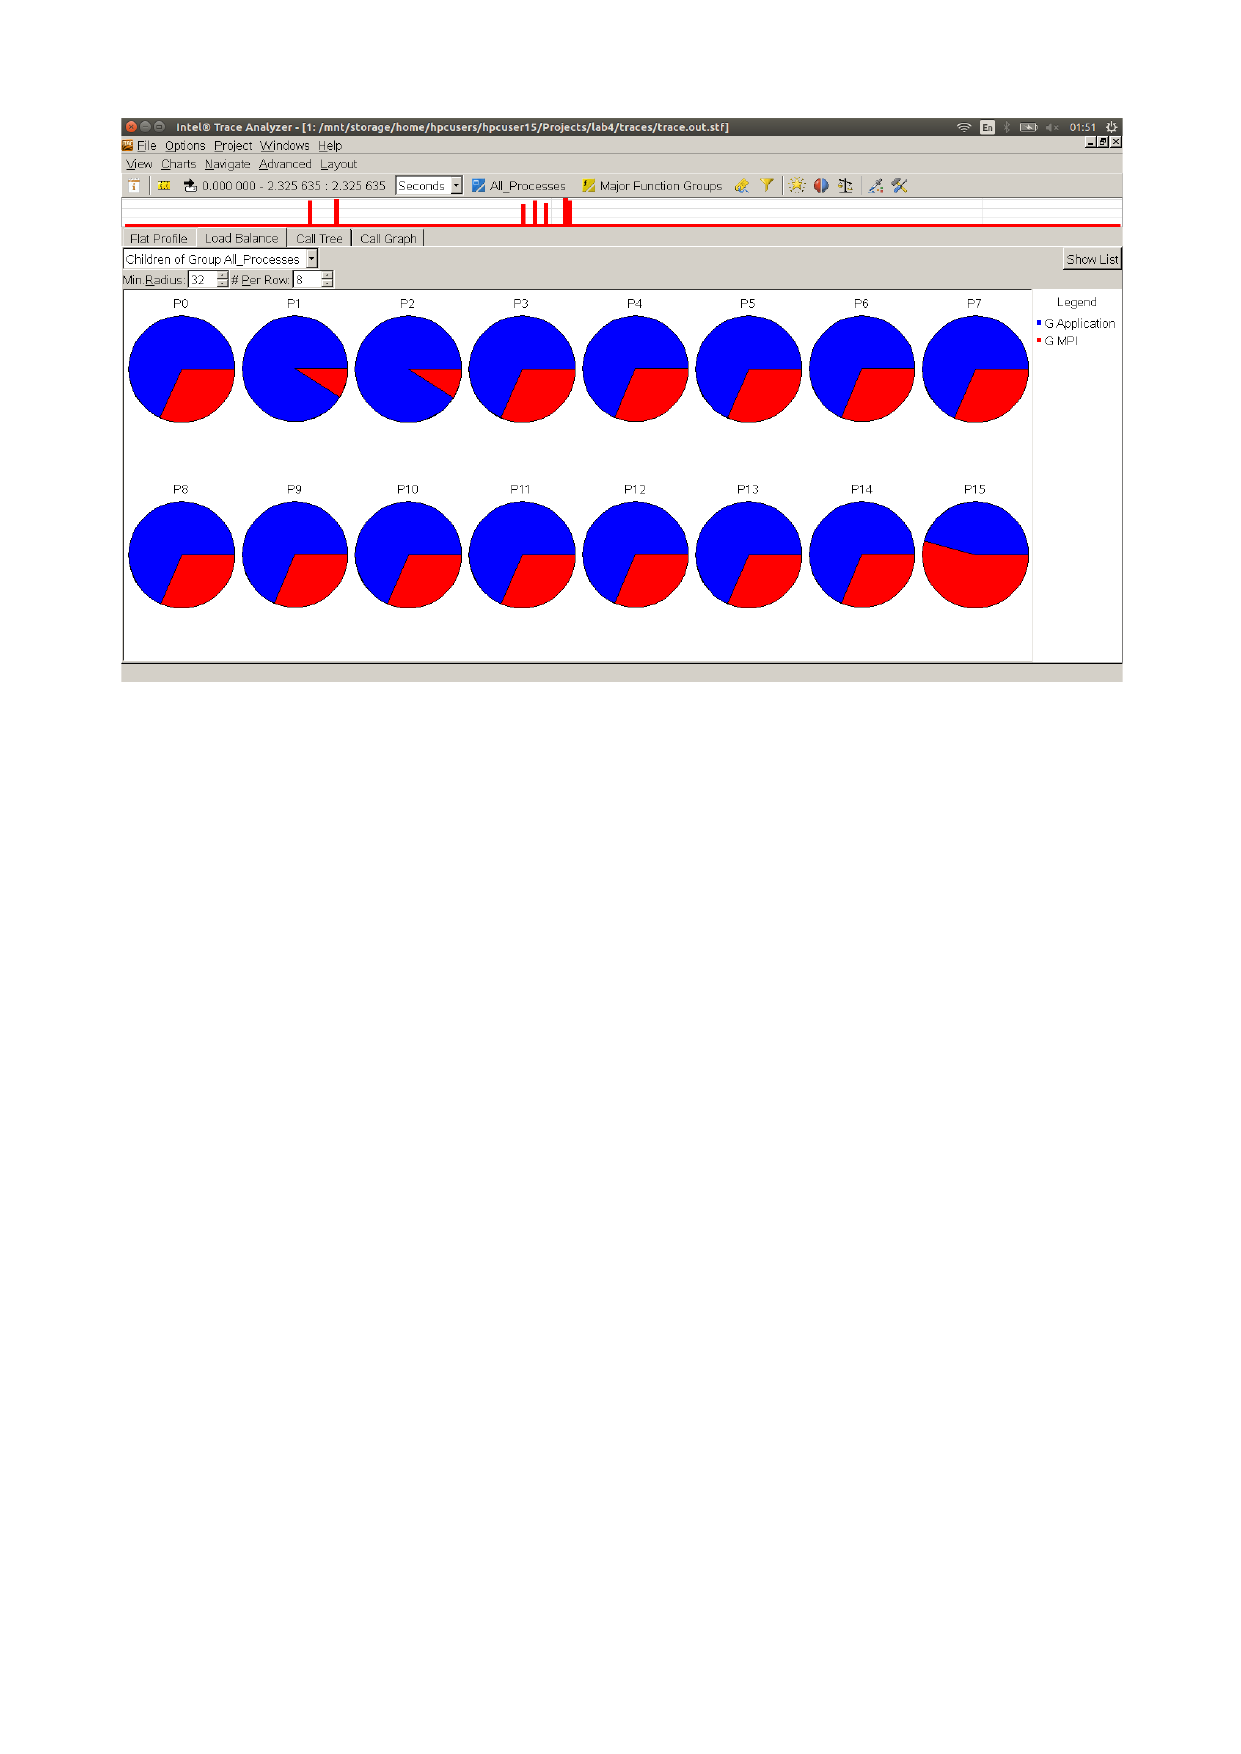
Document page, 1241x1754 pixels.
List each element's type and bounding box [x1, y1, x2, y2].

picture [121, 118, 1123, 682]
